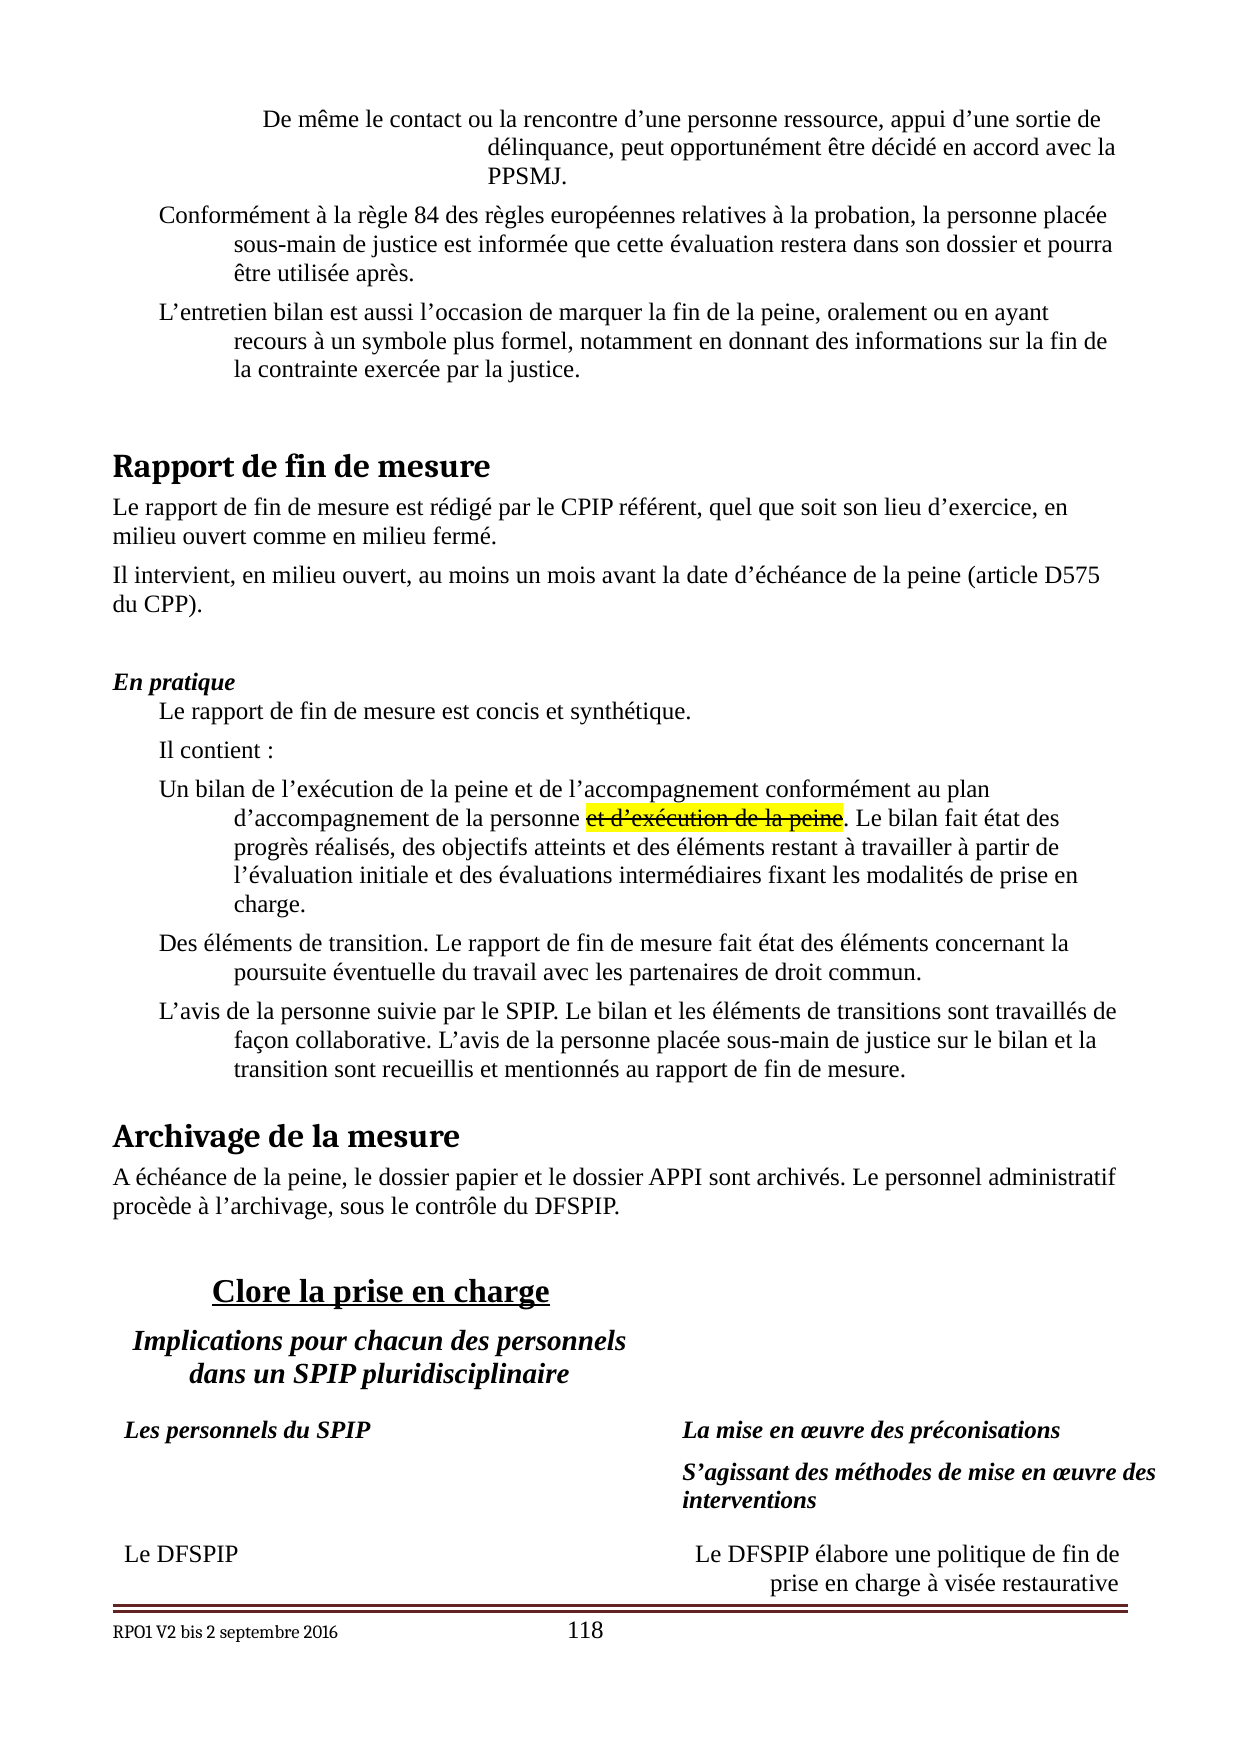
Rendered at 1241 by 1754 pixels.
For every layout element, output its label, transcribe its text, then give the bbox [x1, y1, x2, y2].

table_header [643, 1263, 1168, 1406]
list Il contient : [121, 735, 1128, 764]
table_cell La mise en œuvre des préconisations S’agissant des méthodes de mise en œuvre des interventions [643, 1406, 1168, 1531]
list Conformément à la règle 84 des règles européennes relatives à la probation, la personne placée sous-main de justice est informée que cette évaluation restera dans son dossier et pourra être utilisée après. [121, 200, 1128, 287]
list L’entretien bilan est aussi l’occasion de marquer la fin de la peine, oralement ou en ayant recours à un symbole plus formel, notamment en donnant des informations sur la fin de la contrainte exercée par la justice. [121, 297, 1128, 383]
list Des éléments de transition. Le rapport de fin de mesure fait état des éléments concernant la poursuite éventuelle du travail avec les partenaires de droit commun. [121, 928, 1128, 986]
text Le rapport de fin de mesure est rédigé par le CPIP référent, quel que soit son lieu d’exercice, en milieu ouvert comme en milieu fermé. [112, 492, 1128, 549]
list De même le contact ou la rencontre d’une personne ressource, appui d’une sortie de délinquance, peut opportunément être décidé en accord avec la PPSMJ. [225, 104, 1128, 190]
table_header Clore la prise en charge Implications pour chacun des personnels dans un SPIP pluridisciplinaire [118, 1263, 643, 1406]
table_cell Le DFSPIP [118, 1531, 643, 1602]
text Il intervient, en milieu ouvert, au moins un mois avant la date d’échéance de la peine (article D575 du CPP). [112, 560, 1128, 617]
text Rapport de fin de mesure [112, 447, 1128, 486]
list Un bilan de l’exécution de la peine et de l’accompagnement conformément au plan d’accompagnement de la personne et d’exécution de la peine. Le bilan fait état des progrès réalisés, des objectifs atteints et des éléments restant à travailler à partir de l’évaluation initiale et des évaluations intermédiaires fixant les modalités de prise en charge. [121, 774, 1128, 918]
list L’avis de la personne suivie par le SPIP. Le bilan et les éléments de transitions sont travaillés de façon collaborative. L’avis de la personne placée sous-main de justice sur le bilan et la transition sont recueillis et mentionnés au rapport de fin de mesure. [121, 996, 1128, 1082]
text A échéance de la peine, le dossier papier et le dossier APPI sont archivés. Le personnel administratif procède à l’archivage, sous le contrôle du DFSPIP. [112, 1162, 1128, 1220]
table_cell Les personnels du SPIP [118, 1406, 643, 1531]
list Le rapport de fin de mesure est concis et synthétique. [121, 696, 1128, 724]
table_cell Le DFSPIP élabore une politique de fin de prise en charge à visée restaurative [643, 1531, 1168, 1602]
text En pratique [112, 667, 1128, 696]
text Archivage de la mesure [112, 1118, 1128, 1156]
